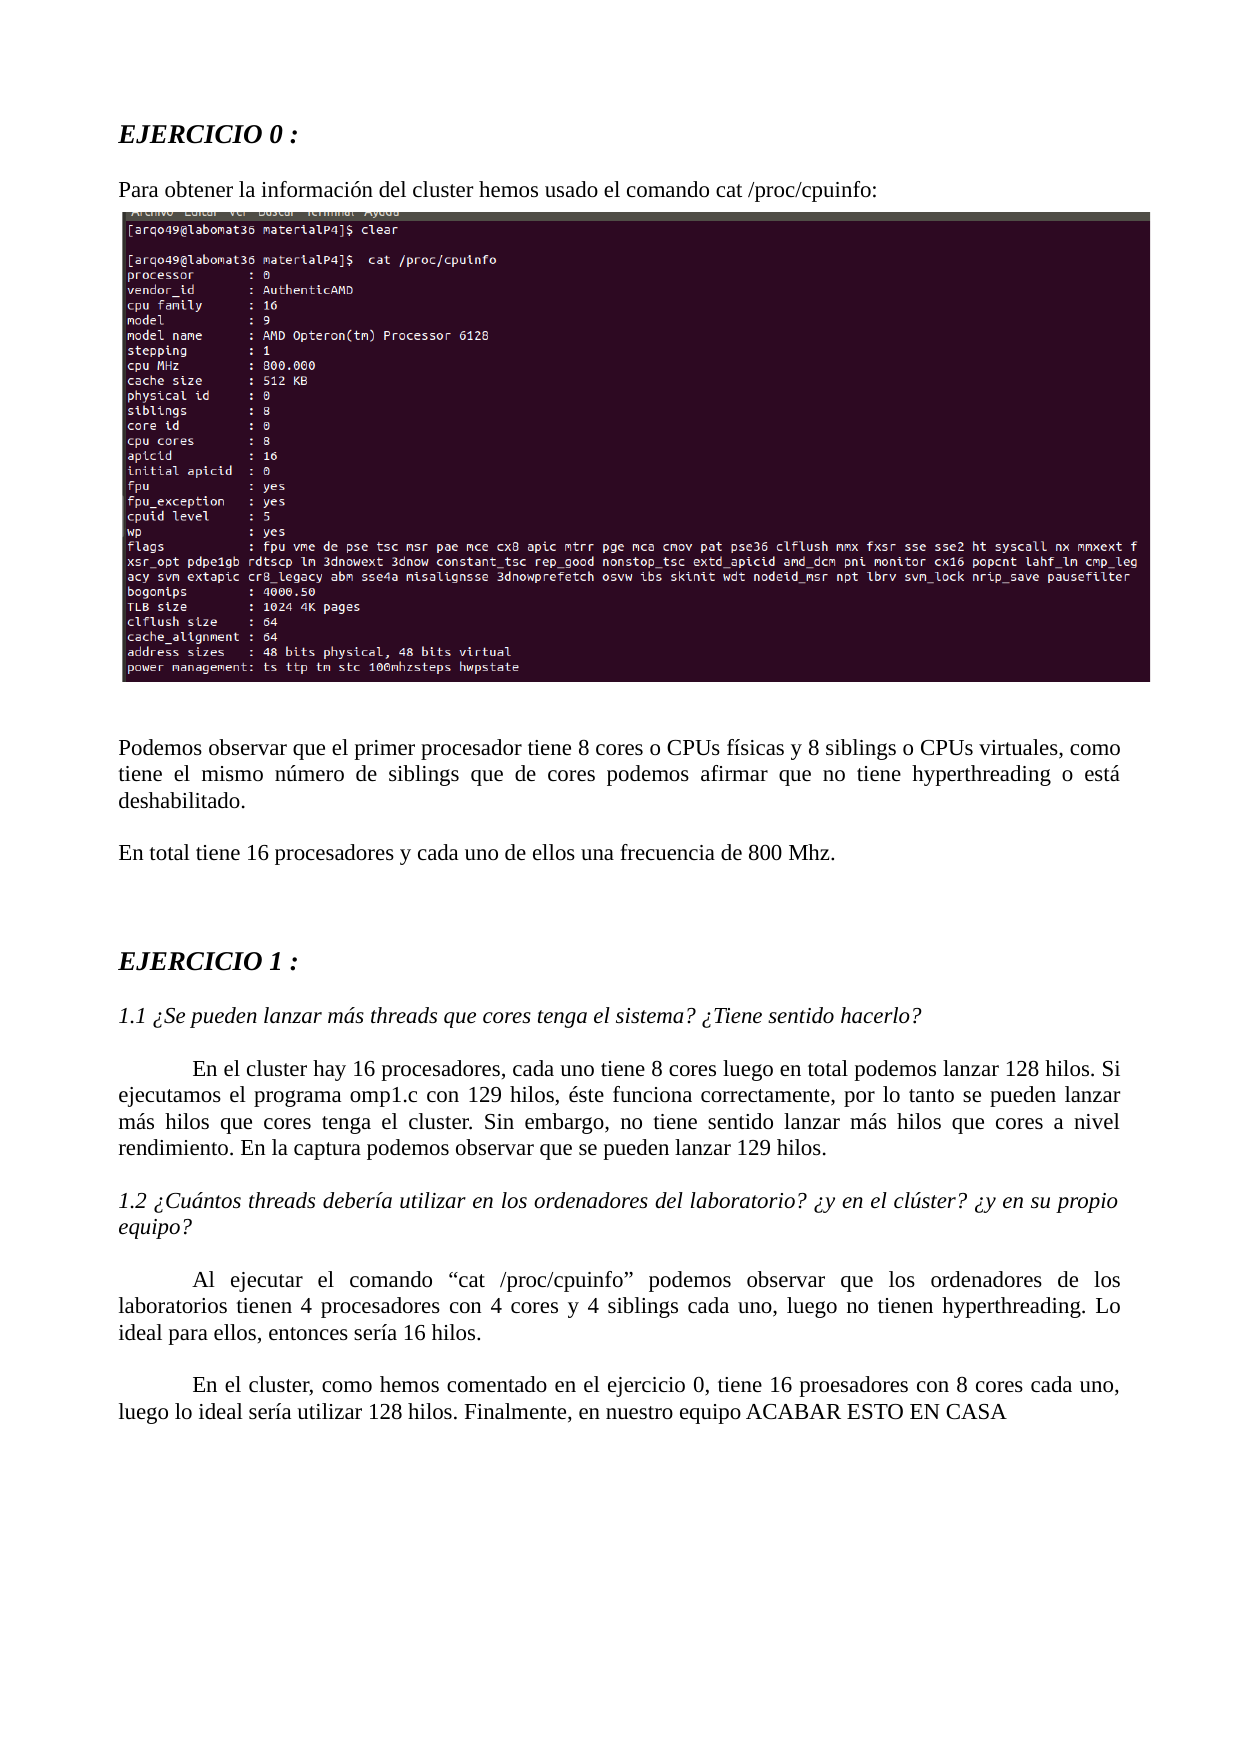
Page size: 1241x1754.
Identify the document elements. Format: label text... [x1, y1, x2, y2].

text Para obtener la información del cluster hemos usado el comando cat /proc/cpuinfo: [118, 176, 1122, 202]
text En el cluster hay 16 procesadores, cada uno tiene 8 cores luego en total podemos lanzar 128 hilos. Si ejecutamos el programa omp1.c con 129 hilos, éste funciona correctamente, por lo tanto se pueden lanzar más hilos que cores tenga el cluster. Sin embargo, no tiene sentido lanzar más hilos que cores a nivel rendimiento. En la captura podemos observar que se pueden lanzar 129 hilos. [118, 1055, 1122, 1161]
text 1.2 ¿Cuántos threads debería utilizar en los ordenadores del laboratorio? ¿y en el clúster? ¿y en su propio equipo? [118, 1187, 1122, 1239]
text EJERCICIO 0 : [118, 118, 1122, 149]
text Podemos observar que el primer procesador tiene 8 cores o CPUs físicas y 8 siblings o CPUs virtuales, como tiene el mismo número de siblings que de cores podemos afirmar que no tiene hyperthreading o está deshabilitado. [118, 734, 1122, 813]
text 1.1 ¿Se pueden lanzar más threads que cores tenga el sistema? ¿Tiene sentido hacerlo? [118, 1002, 1122, 1029]
text EJERCICIO 1 : [118, 945, 1122, 976]
text En total tiene 16 procesadores y cada uno de ellos una frecuencia de 800 Mhz. [118, 839, 1122, 866]
text En el cluster, como hemos comentado en el ejercicio 0, tiene 16 proesadores con 8 cores cada uno, luego lo ideal sería utilizar 128 hilos. Finalmente, en nuestro equipo ACABAR ESTO EN CASA [118, 1371, 1122, 1424]
picture [122, 212, 1151, 682]
text Al ejecutar el comando “cat /proc/cpuinfo” podemos observar que los ordenadores de los laboratorios tienen 4 procesadores con 4 cores y 4 siblings cada uno, luego no tienen hyperthreading. Lo ideal para ellos, entonces sería 16 hilos. [118, 1266, 1122, 1345]
